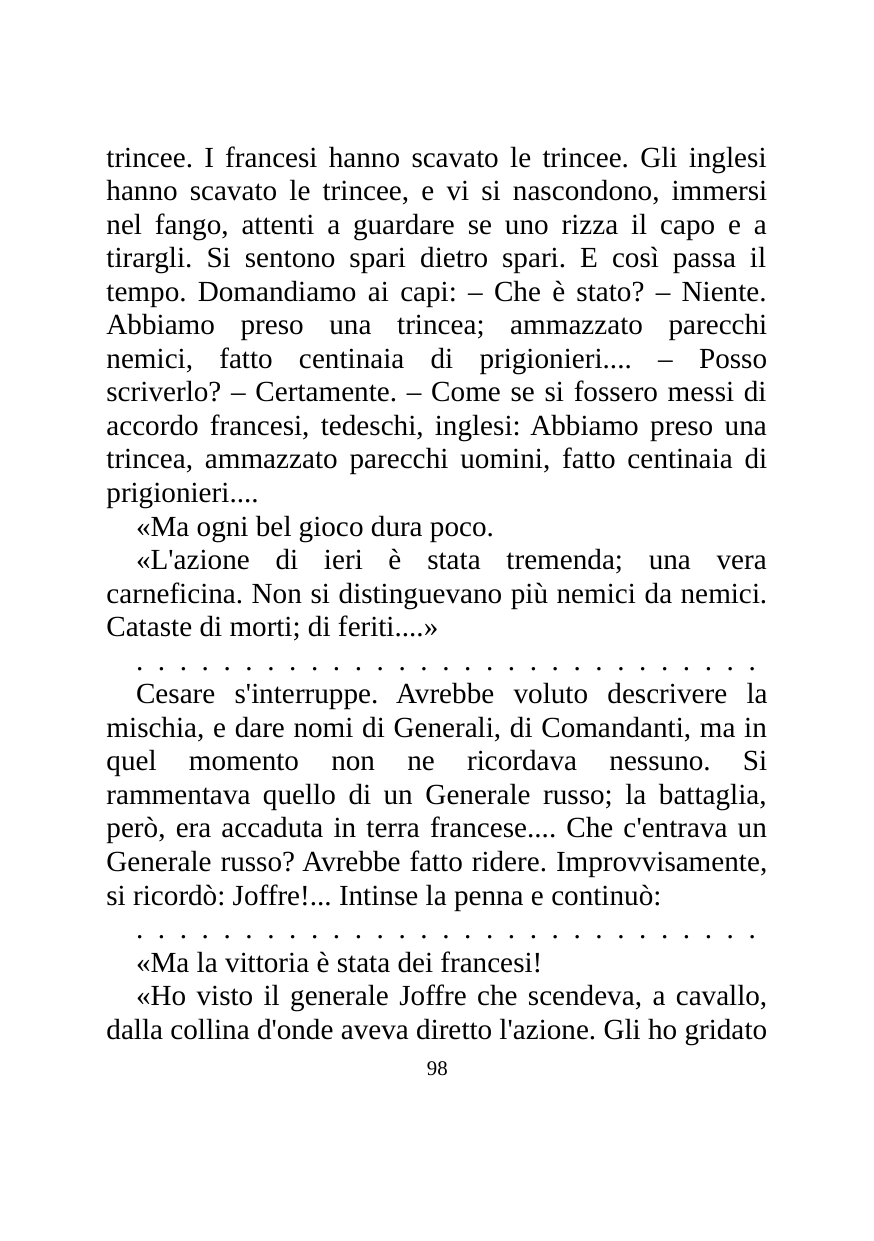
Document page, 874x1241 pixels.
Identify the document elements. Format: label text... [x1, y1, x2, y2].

text . . . . . . . . . . . . . . . . . . . . . . . . . . . . . [106, 643, 768, 676]
text . . . . . . . . . . . . . . . . . . . . . . . . . . . . . [106, 911, 768, 945]
text trincee. I francesi hanno scavato le trincee. Gli inglesi hanno scavato le trincee, e vi si nascondono, immersi nel fango, attenti a guardare se uno rizza il capo e a tirargli. Si sentono spari dietro spari. E così passa il tempo. Domandiamo ai capi: – Che è stato? – Niente. Abbiamo preso una trincea; ammazzato parecchi nemici, fatto centinaia di prigionieri.... – Posso scriverlo? – Certamente. – Come se si fossero messi di accordo francesi, tedeschi, inglesi: Abbiamo preso una trincea, ammazzato parecchi uomini, fatto centinaia di prigionieri.... [106, 140, 768, 509]
text «Ho visto il generale Joffre che scendeva, a cavallo, dalla collina d'onde aveva diretto l'azione. Gli ho gridato [106, 978, 768, 1045]
text «L'azione di ieri è stata tremenda; una vera carneficina. Non si distinguevano più nemici da nemici. Cataste di morti; di feriti....» [106, 542, 768, 643]
text Cesare s'interruppe. Avrebbe voluto descrivere la mischia, e dare nomi di Generali, di Comandanti, ma in quel momento non ne ricordava nessuno. Si rammentava quello di un Generale russo; la battaglia, però, era accaduta in terra francese.... Che c'entrava un Generale russo? Avrebbe fatto ridere. Improvvisamente, si ricordò: Joffre!... Intinse la penna e continuò: [106, 676, 768, 911]
text «Ma ogni bel gioco dura poco. [106, 509, 768, 542]
text «Ma la vittoria è stata dei francesi! [106, 945, 768, 978]
